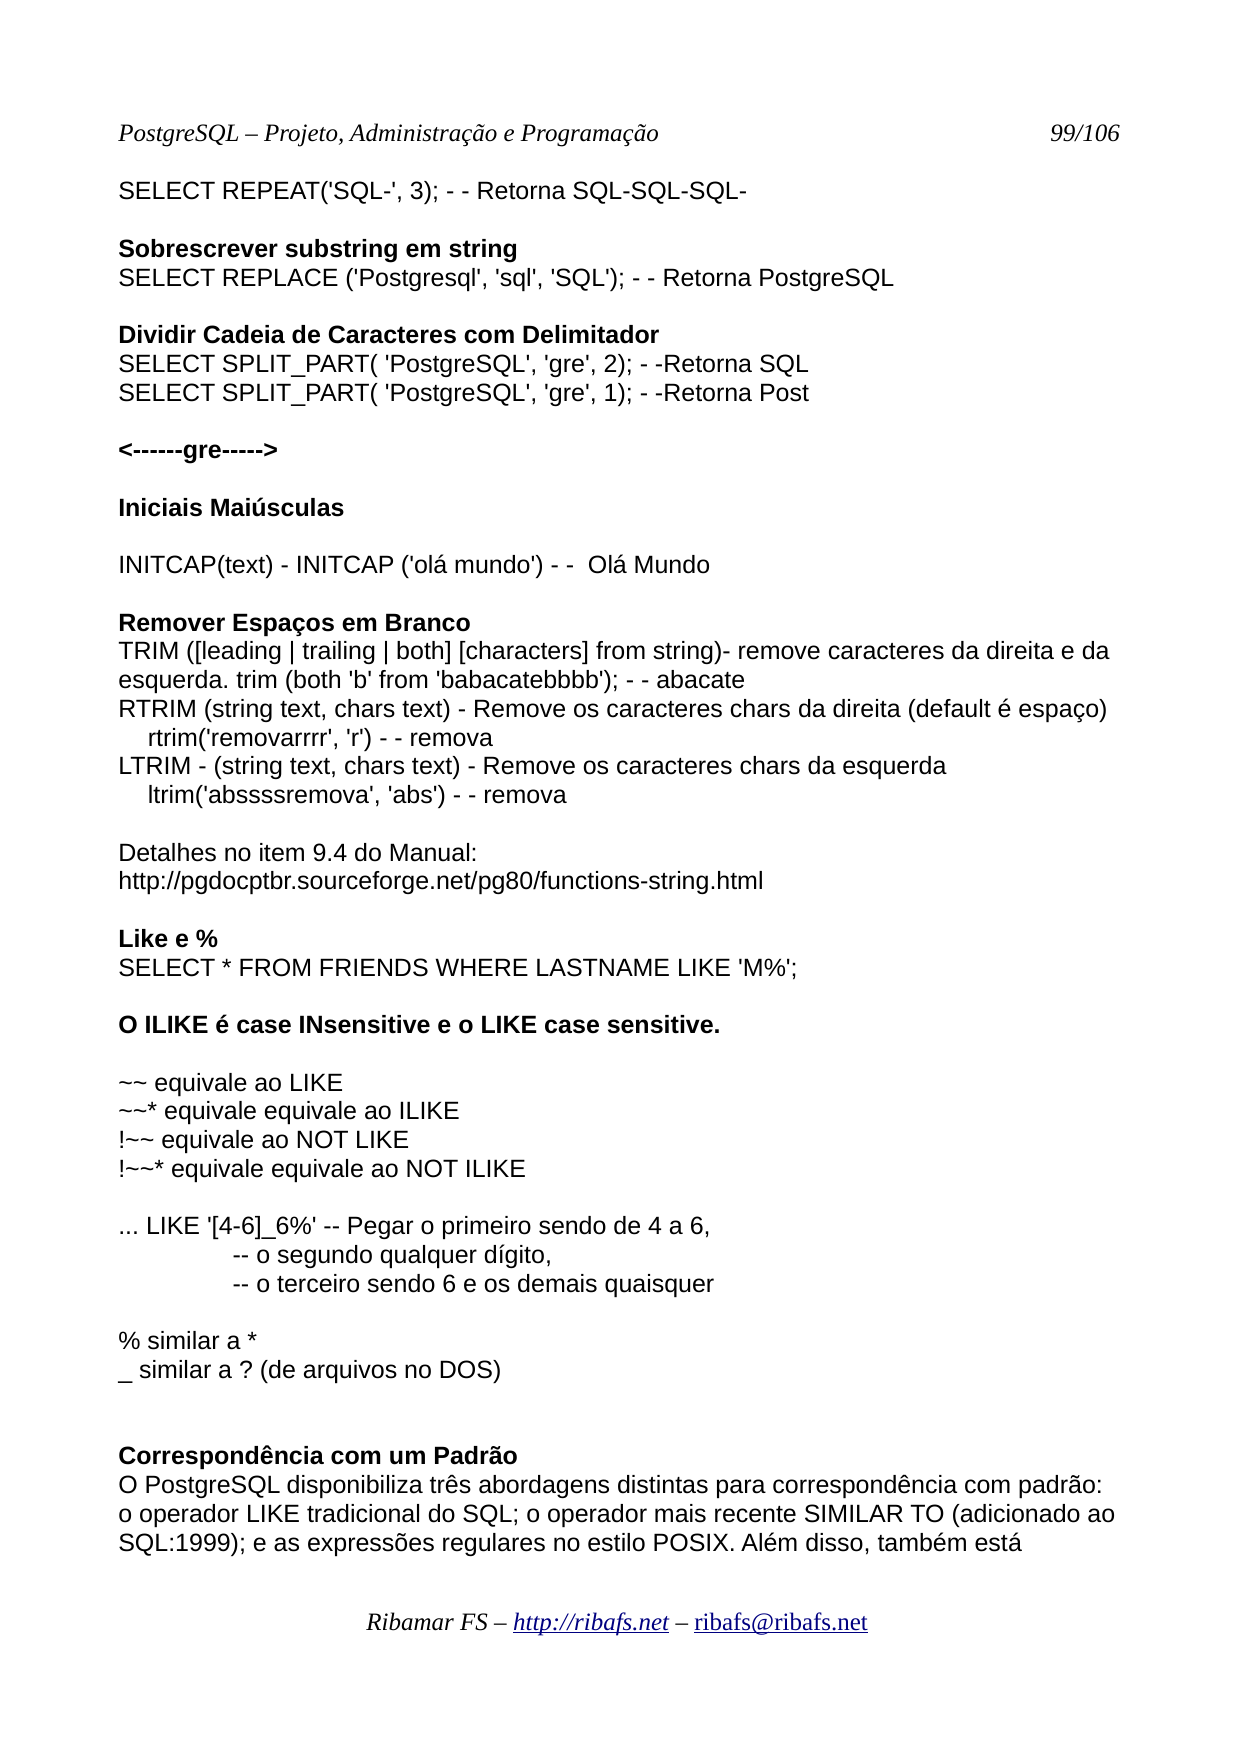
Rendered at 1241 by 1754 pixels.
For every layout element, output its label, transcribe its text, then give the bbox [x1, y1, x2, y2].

text INITCAP(text) - INITCAP ('olá mundo') - - Olá Mundo [118, 550, 1122, 579]
text !~~* equivale equivale ao NOT ILIKE [118, 1154, 1122, 1183]
text SELECT SPLIT_PART( 'PostgreSQL', 'gre', 1); - -Retorna Post [118, 378, 1122, 406]
text ... LIKE '[4-6]_6%' -- Pegar o primeiro sendo de 4 a 6, [118, 1211, 1122, 1240]
text % similar a * [118, 1326, 1122, 1355]
text Correspondência com um Padrão [118, 1441, 1122, 1470]
text SELECT * FROM FRIENDS WHERE LASTNAME LIKE 'M%'; [118, 953, 1122, 981]
text Remover Espaços em Branco [118, 608, 1122, 636]
text Iniciais Maiúsculas [118, 493, 1122, 521]
text O ILIKE é case INsensitive e o LIKE case sensitive. [118, 1010, 1122, 1039]
text Dividir Cadeia de Caracteres com Delimitador [118, 320, 1122, 349]
text Detalhes no item 9.4 do Manual: [118, 838, 1122, 866]
text SELECT REPLACE ('Postgresql', 'sql', 'SQL'); - - Retorna PostgreSQL [118, 263, 1122, 291]
text <------gre-----> [118, 435, 1122, 464]
text ~~ equivale ao LIKE [118, 1068, 1122, 1096]
text RTRIM (string text, chars text) - Remove os caracteres chars da direita (default é espaço) [118, 694, 1122, 723]
text SELECT SPLIT_PART( 'PostgreSQL', 'gre', 2); - -Retorna SQL [118, 349, 1122, 378]
text -- o terceiro sendo 6 e os demais quaisquer [118, 1269, 1122, 1298]
text ~~* equivale equivale ao ILIKE [118, 1096, 1122, 1125]
text TRIM ([leading | trailing | both] [characters] from string)- remove caracteres da direita e da esquerda. trim (both 'b' from 'babacatebbbb'); - - abacate [118, 636, 1122, 694]
text Like e % [118, 924, 1122, 953]
text _ similar a ? (de arquivos no DOS) [118, 1355, 1122, 1384]
text ltrim('abssssremova', 'abs') - - remova [118, 780, 1122, 809]
text SELECT REPEAT('SQL-', 3); - - Retorna SQL-SQL-SQL- [118, 176, 1122, 205]
text O PostgreSQL disponibiliza três abordagens distintas para correspondência com padrão: o operador LIKE tradicional do SQL; o operador mais recente SIMILAR TO (adicionado ao SQL:1999); e as expressões regulares no estilo POSIX. Além disso, também está [118, 1470, 1122, 1556]
text rtrim('removarrrr', 'r') - - remova [118, 723, 1122, 751]
text LTRIM - (string text, chars text) - Remove os caracteres chars da esquerda [118, 751, 1122, 780]
text !~~ equivale ao NOT LIKE [118, 1125, 1122, 1154]
text -- o segundo qualquer dígito, [118, 1240, 1122, 1269]
text http://pgdocptbr.sourceforge.net/pg80/functions-string.html [118, 866, 1122, 895]
text Sobrescrever substring em string [118, 234, 1122, 263]
